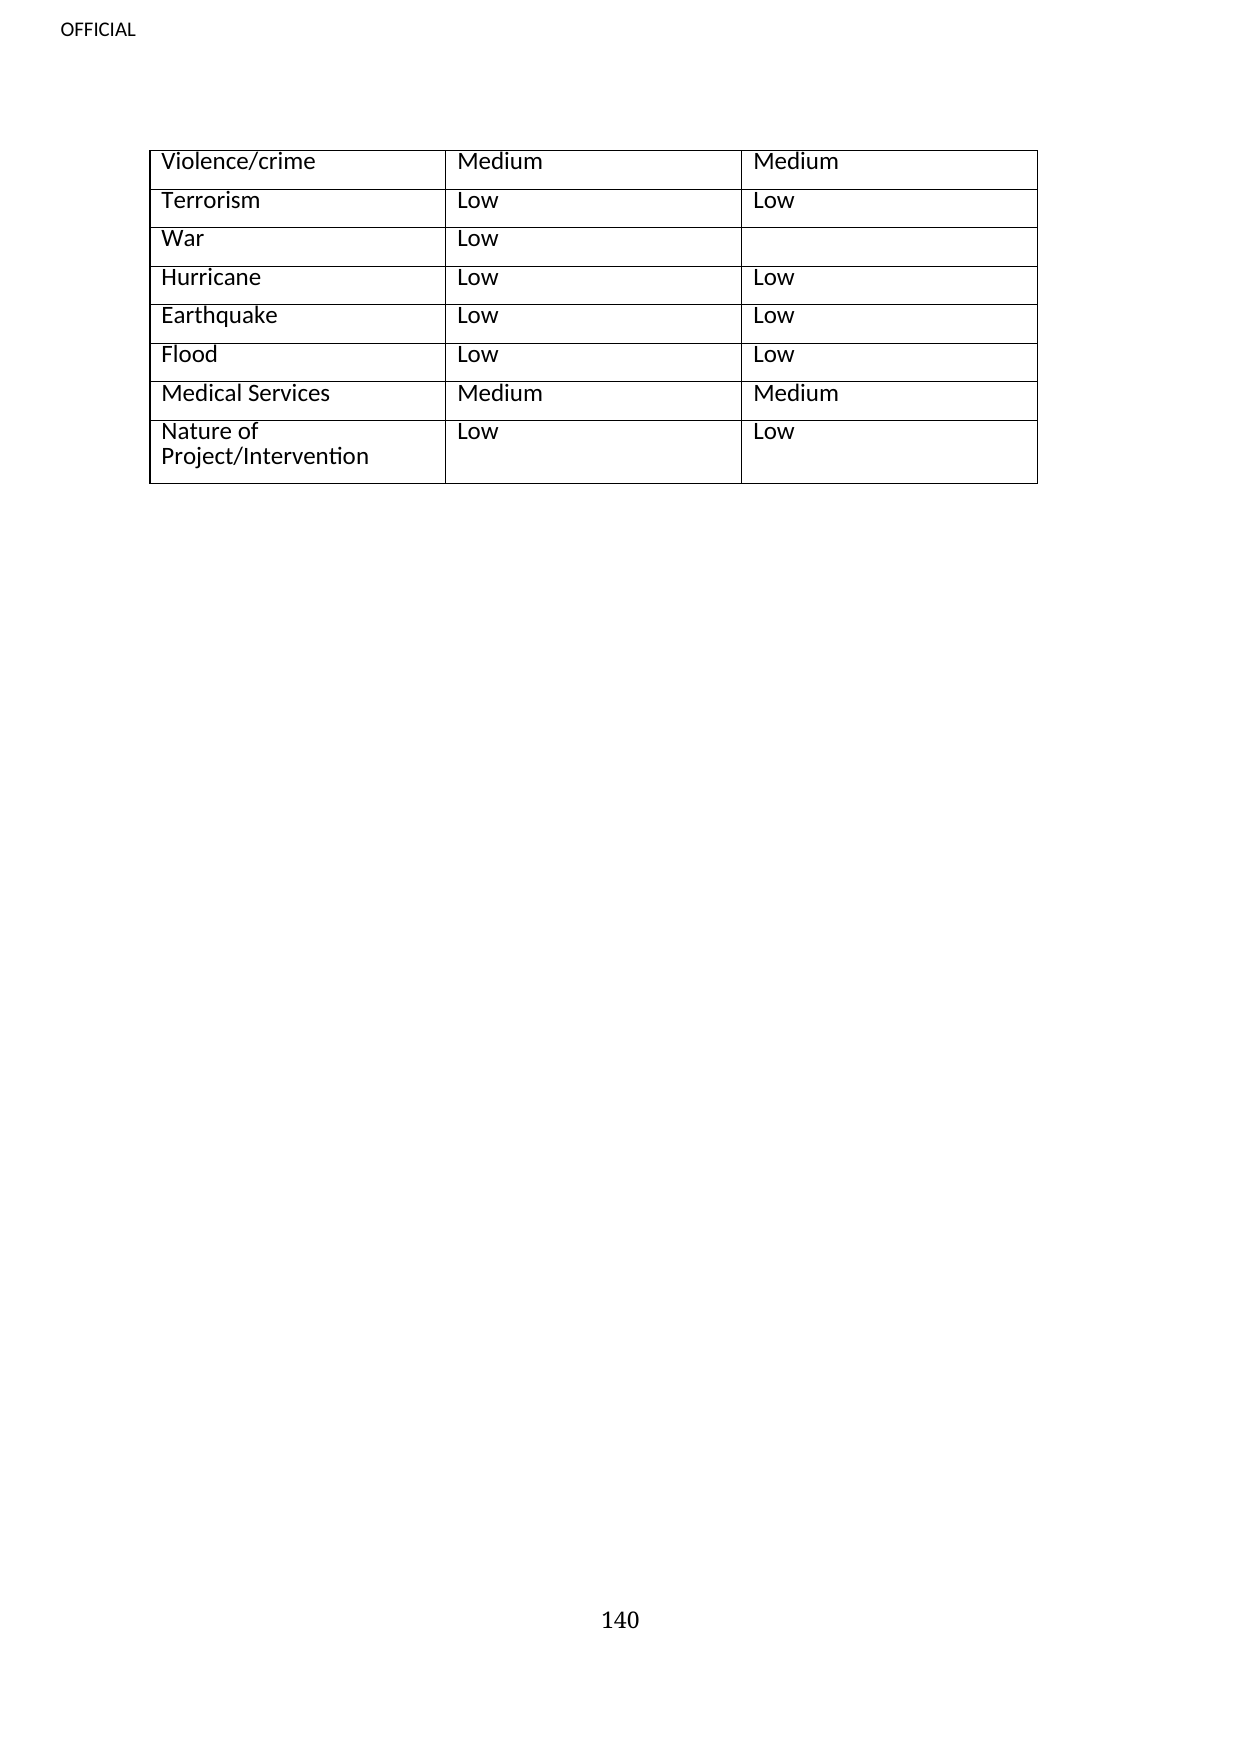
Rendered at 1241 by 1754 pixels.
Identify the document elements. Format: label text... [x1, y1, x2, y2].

table_cell Low [446, 267, 741, 304]
table_cell Medium [446, 151, 741, 188]
table_cell Low [742, 344, 1037, 381]
table_cell Medical Services [151, 382, 445, 420]
table_cell [742, 228, 1037, 266]
table_cell War [151, 228, 445, 266]
table_cell Violence/crime [151, 151, 445, 188]
table_cell Nature of Project/Intervention [151, 421, 445, 483]
table_cell Earthquake [151, 305, 445, 343]
table_cell Low [742, 190, 1037, 227]
table_cell Flood [151, 344, 445, 381]
table_cell Low [742, 267, 1037, 304]
table_cell Hurricane [151, 267, 445, 304]
table_cell Terrorism [151, 190, 445, 227]
table_cell Low [446, 190, 741, 227]
table_cell Low [446, 228, 741, 266]
table_cell Medium [446, 382, 741, 420]
table_cell Medium [742, 382, 1037, 420]
table_cell Low [446, 344, 741, 381]
table_cell Medium [742, 151, 1037, 188]
table_cell Low [742, 305, 1037, 343]
table_cell Low [446, 421, 741, 483]
table_cell Low [742, 421, 1037, 483]
table_cell Low [446, 305, 741, 343]
